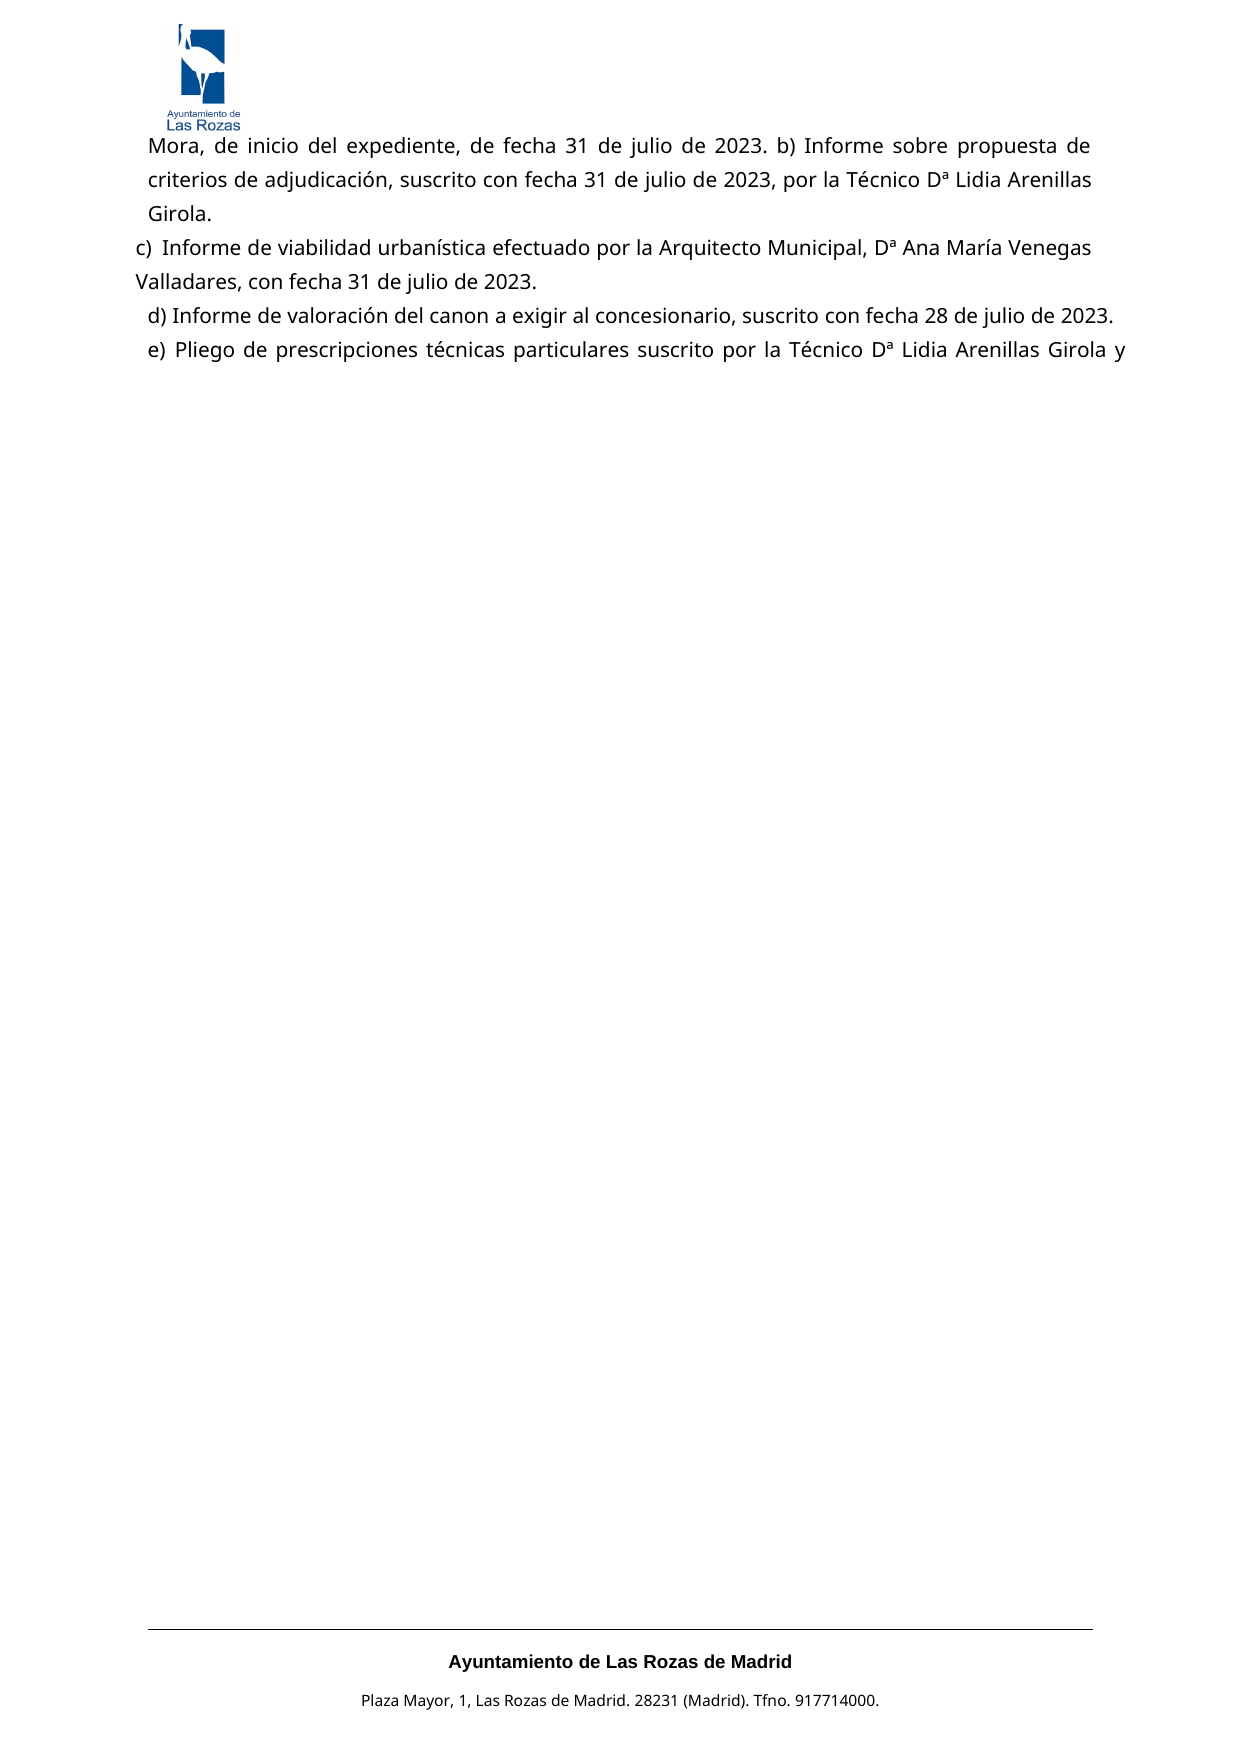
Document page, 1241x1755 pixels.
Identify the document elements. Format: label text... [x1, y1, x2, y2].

text Mora, de inicio del expediente, de fecha 31 de julio de 2023. b) Informe sobre propuesta de criterios de adjudicación, suscrito con fecha 31 de julio de 2023, por la Técnico Dª Lidia Arenillas Girola. [148, 131, 1093, 228]
list Pliego de prescripciones técnicas particulares suscrito por la Técnico Dª Lidia Arenillas Girola y [147, 335, 1157, 364]
list Informe de valoración del canon a exigir al concesionario, suscrito con fecha 28 de julio de 2023. [147, 302, 1157, 330]
list Informe de viabilidad urbanística efectuado por la Arquitecto Municipal, Dª Ana María Venegas Valladares, con fecha 31 de julio de 2023. [135, 233, 1093, 296]
